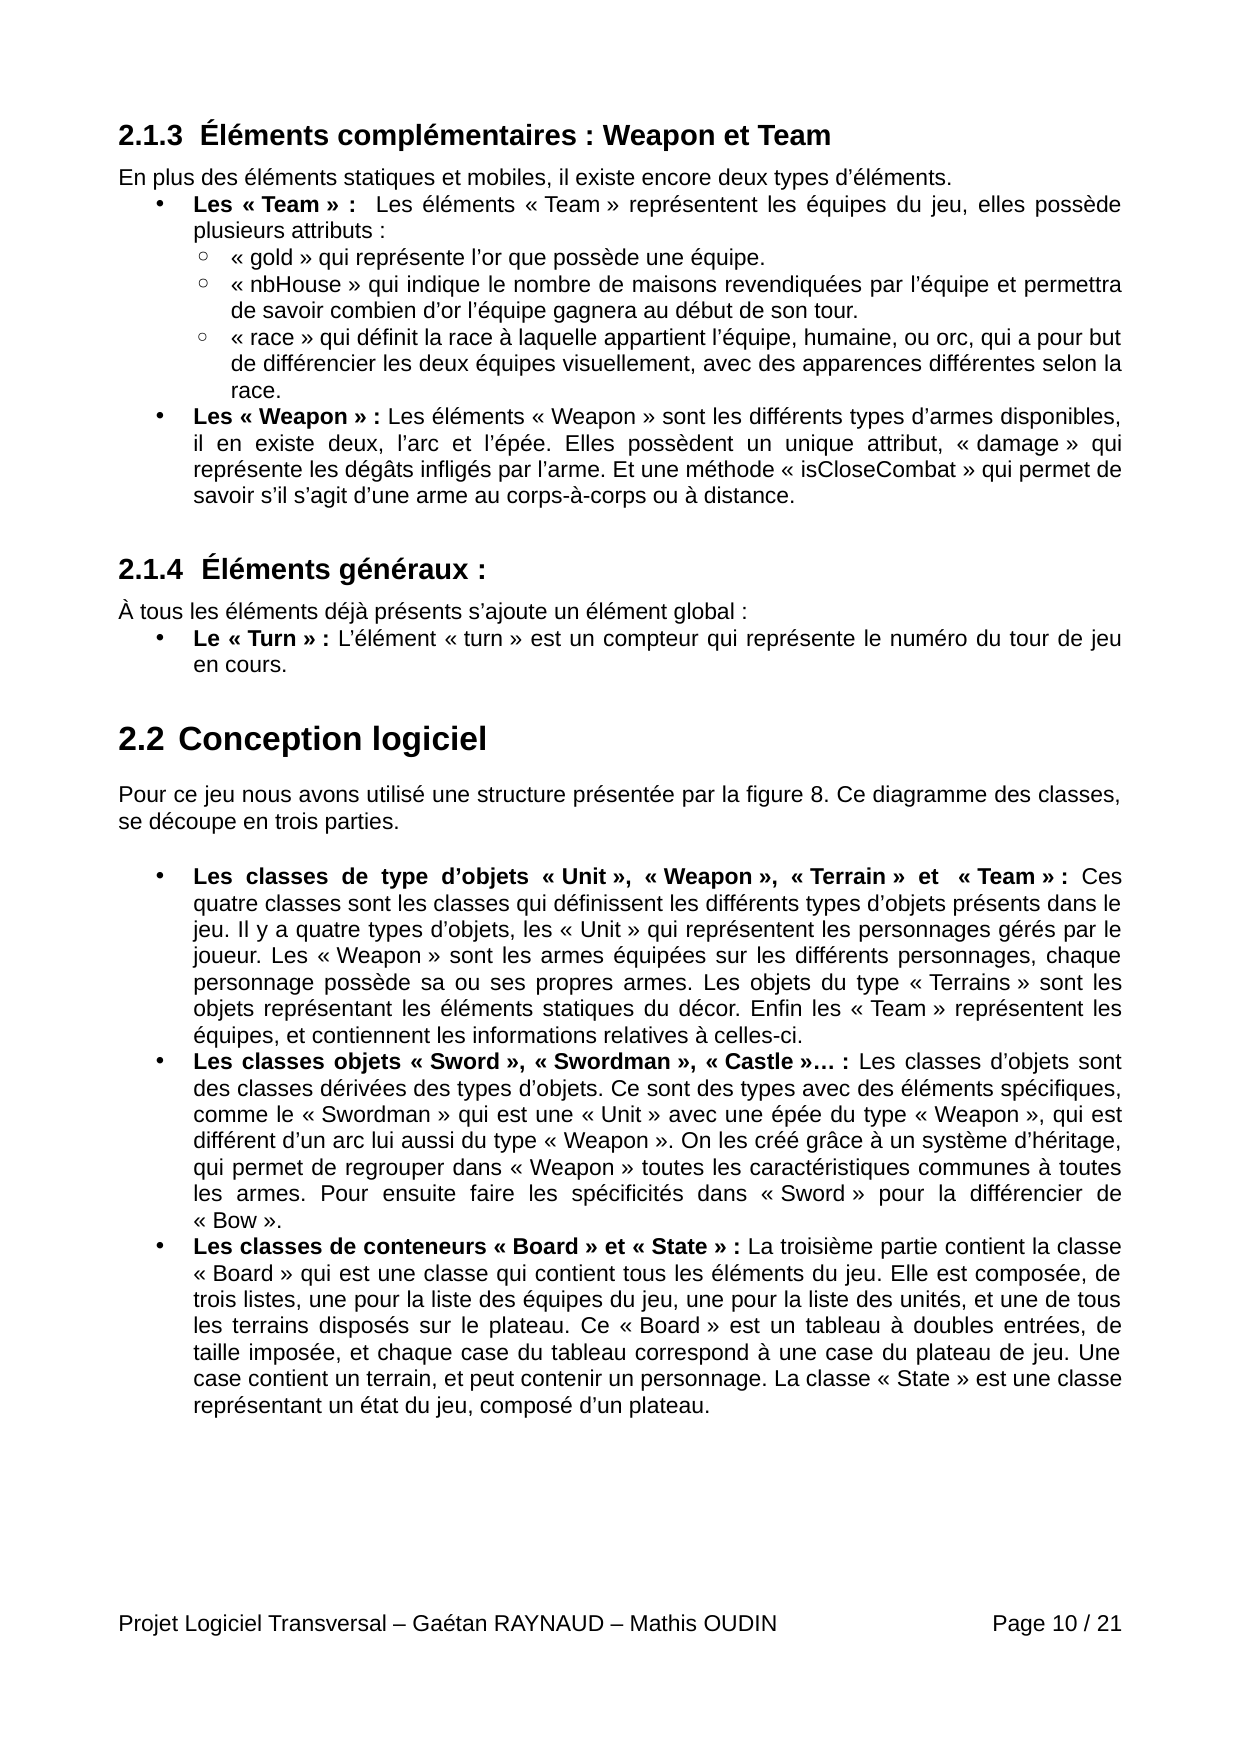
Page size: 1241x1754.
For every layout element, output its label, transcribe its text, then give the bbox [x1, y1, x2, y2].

list Les classes objets « Sword », « Swordman », « Castle »… : Les classes d’objets sont des classes dérivées des types d’objets. Ce sont des types avec des éléments spécifiques, comme le « Swordman » qui est une « Unit » avec une épée du type « Weapon », qui est différent d’un arc lui aussi du type « Weapon ». On les créé grâce à un système d’héritage, qui permet de regrouper dans « Weapon » toutes les caractéristiques communes à toutes les armes. Pour ensuite faire les spécificités dans « Sword » pour la différencier de « Bow ». [156, 1048, 1122, 1233]
text À tous les éléments déjà présents s’ajoute un élément global : [118, 598, 1122, 624]
list Les « Weapon » : Les éléments « Weapon » sont les différents types d’armes disponibles, il en existe deux, l’arc et l’épée. Elles possèdent un unique attribut, « damage » qui représente les dégâts infligés par l’arme. Et une méthode « isCloseCombat » qui permet de savoir s’il s’agit d’une arme au corps-à-corps ou à distance. [156, 403, 1122, 509]
text Pour ce jeu nous avons utilisé une structure présentée par la figure 8. Ce diagramme des classes, se découpe en trois parties. [118, 781, 1122, 834]
list « race » qui définit la race à laquelle appartient l’équipe, humaine, ou orc, qui a pour but de différencier les deux équipes visuellement, avec des apparences différentes selon la race. [193, 324, 1122, 403]
list « gold » qui représente l’or que possède une équipe. [193, 244, 1122, 271]
subtitle Éléments généraux : [118, 552, 1122, 586]
subtitle Éléments complémentaires : Weapon et Team [118, 118, 1122, 152]
list Les classes de type d’objets « Unit », « Weapon », « Terrain » et « Team » : Ces quatre classes sont les classes qui définissent les différents types d’objets présents dans le jeu. Il y a quatre types d’objets, les « Unit » qui représentent les personnages gérés par le joueur. Les « Weapon » sont les armes équipées sur les différents personnages, chaque personnage possède sa ou ses propres armes. Les objets du type « Terrains » sont les objets représentant les éléments statiques du décor. Enfin les « Team » représentent les équipes, et contiennent les informations relatives à celles-ci. [156, 863, 1122, 1048]
subtitle Conception logiciel [118, 719, 1122, 758]
list Le « Turn » : L’élément « turn » est un compteur qui représente le numéro du tour de jeu en cours. [156, 624, 1122, 678]
list Les classes de conteneurs « Board » et « State » : La troisième partie contient la classe « Board » qui est une classe qui contient tous les éléments du jeu. Elle est composée, de trois listes, une pour la liste des équipes du jeu, une pour la liste des unités, et une de tous les terrains disposés sur le plateau. Ce « Board » est un tableau à doubles entrées, de taille imposée, et chaque case du tableau correspond à une case du plateau de jeu. Une case contient un terrain, et peut contenir un personnage. La classe « State » est une classe représentant un état du jeu, composé d’un plateau. [156, 1233, 1122, 1418]
text En plus des éléments statiques et mobiles, il existe encore deux types d’éléments. [118, 164, 1122, 191]
list « nbHouse » qui indique le nombre de maisons revendiquées par l’équipe et permettra de savoir combien d’or l’équipe gagnera au début de son tour. [193, 271, 1122, 324]
list Les « Team » : Les éléments « Team » représentent les équipes du jeu, elles possède plusieurs attributs : [156, 191, 1122, 244]
